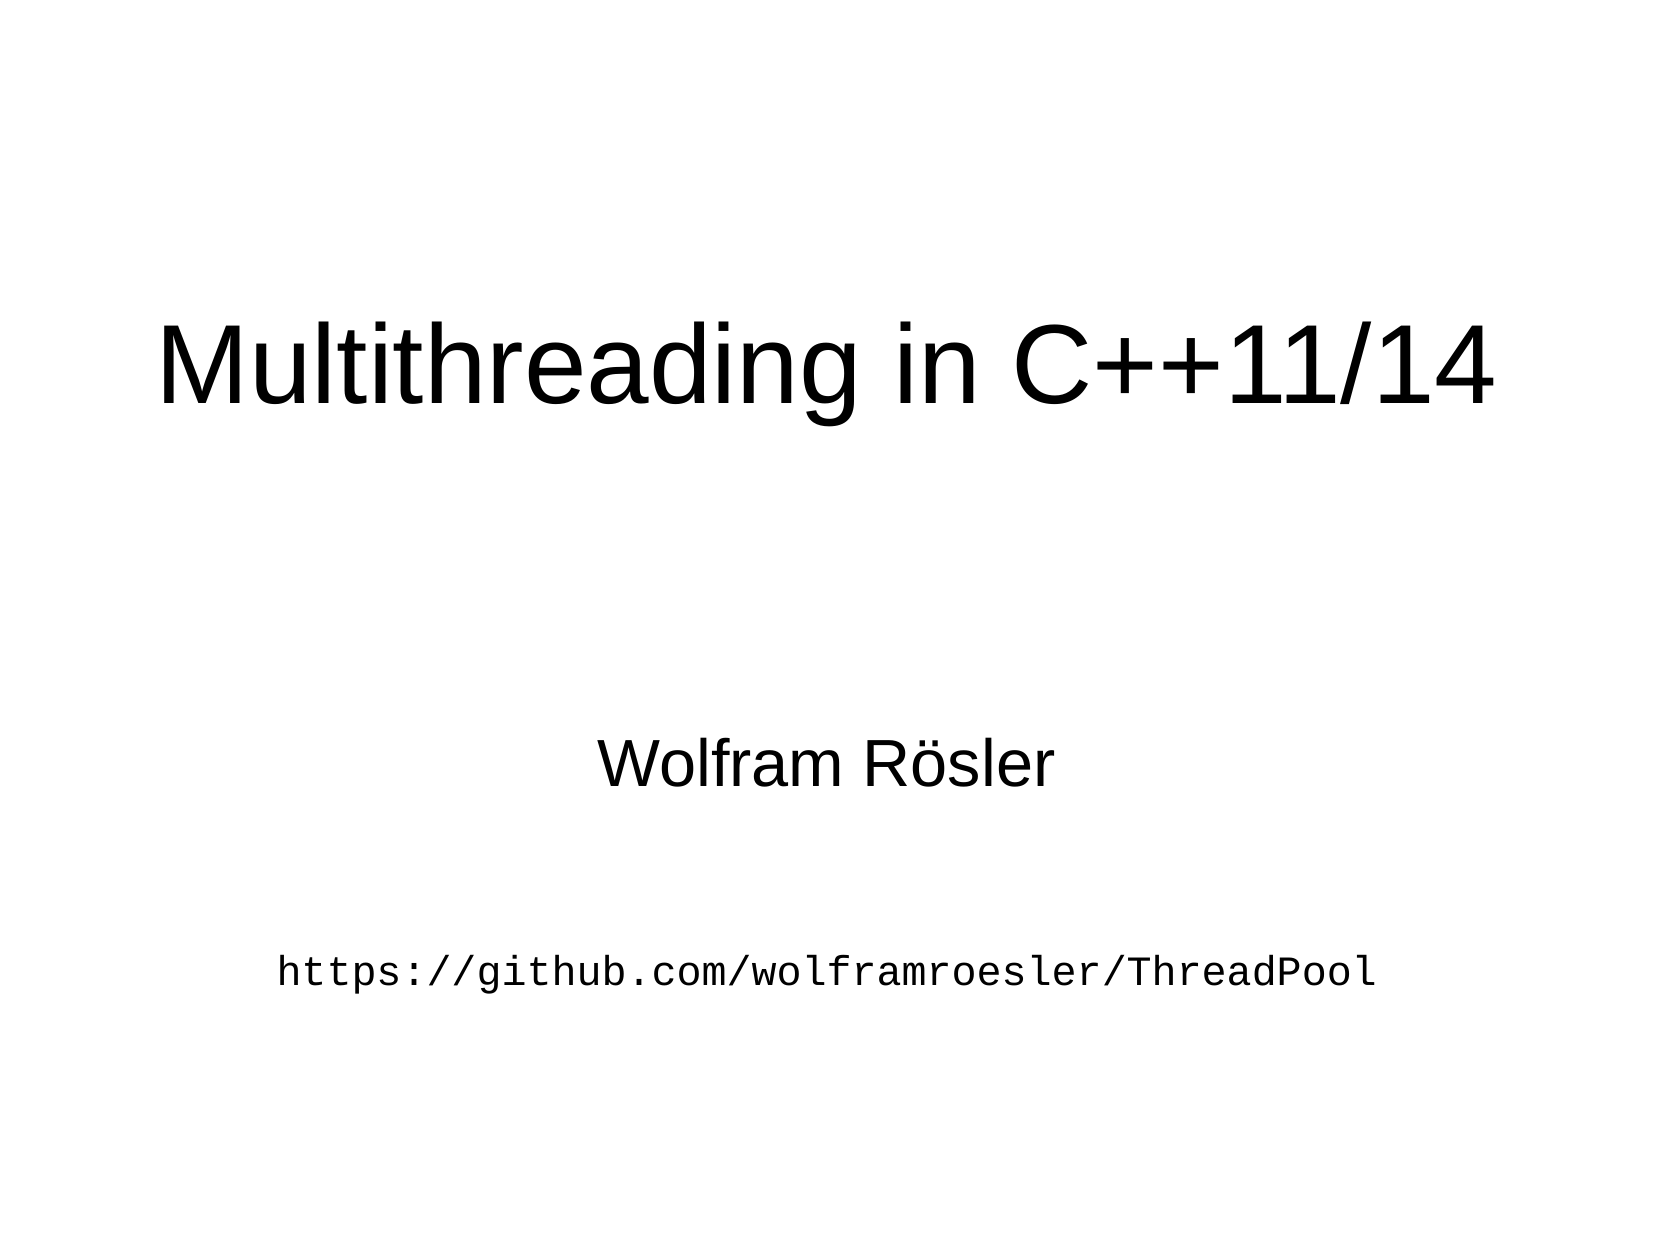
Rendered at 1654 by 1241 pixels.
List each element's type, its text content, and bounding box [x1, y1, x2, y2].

subtitle Multithreading in C++11/14 Wolfram Rösler https://github.com/wolframroesler/ThreadPool [82, 290, 1571, 1010]
